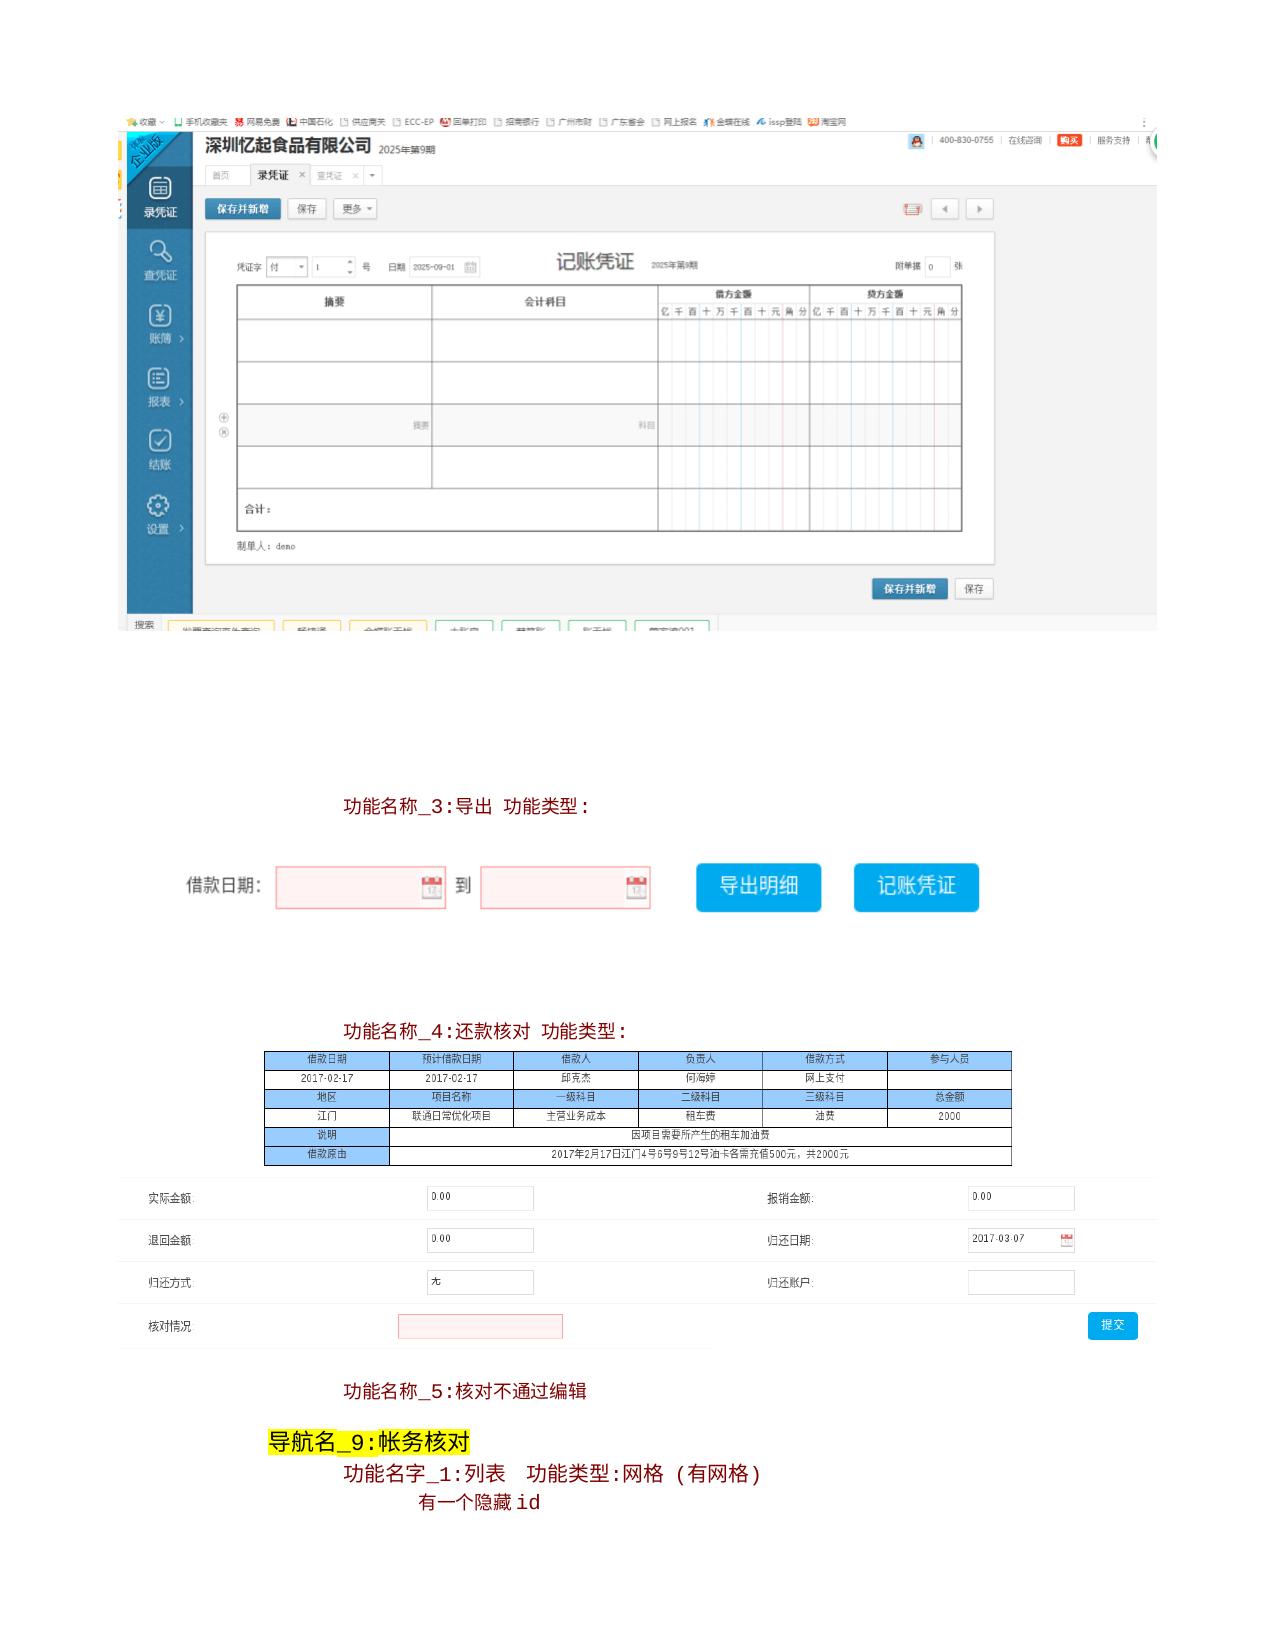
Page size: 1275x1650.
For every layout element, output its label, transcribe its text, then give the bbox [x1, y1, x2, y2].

picture [118, 118, 1157, 631]
text 功能名称_3:导出 功能类型: [118, 796, 1157, 819]
text 有一个隐藏id [118, 1487, 1157, 1516]
picture [118, 1044, 1157, 1358]
text 功能名称_4:还款核对 功能类型: [118, 1021, 1157, 1044]
text 功能名称_5:核对不通过编辑 [118, 1381, 1157, 1405]
text 导航名_9:帐务核对 [118, 1429, 1157, 1457]
text 功能名字_1:列表 功能类型:网格 (有网格) [118, 1457, 1157, 1487]
picture [118, 819, 1157, 974]
